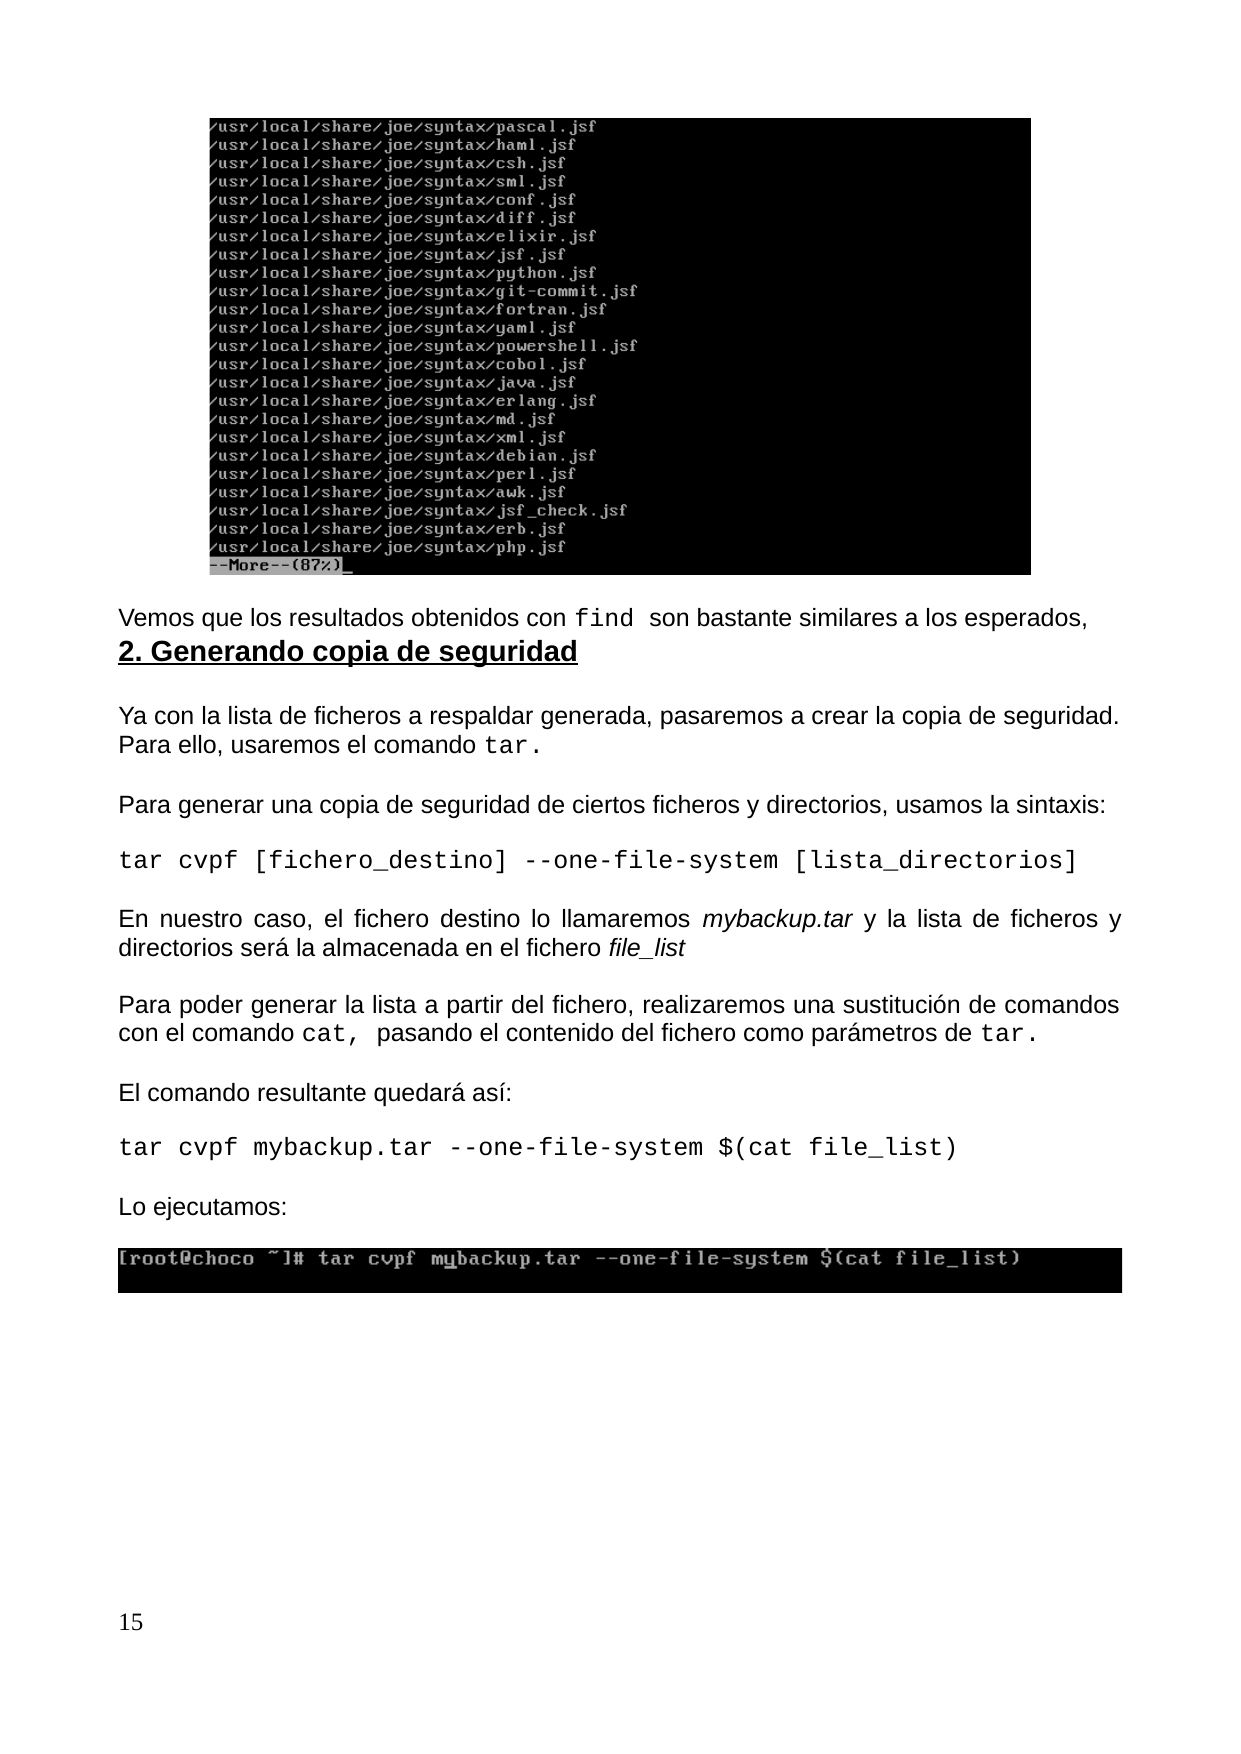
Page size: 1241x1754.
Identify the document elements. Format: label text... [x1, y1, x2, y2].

text Lo ejecutamos: [118, 1191, 1122, 1220]
text Para poder generar la lista a partir del fichero, realizaremos una sustitución de comandos con el comando cat, pasando el contenido del fichero como parámetros de tar. [118, 990, 1122, 1049]
text tar cvpf mybackup.tar --one-file-system $(cat file_list) [118, 1135, 1122, 1163]
text 2. Generando copia de seguridad [118, 634, 1122, 668]
text El comando resultante quedará así: [118, 1078, 1122, 1106]
picture [209, 118, 1031, 575]
text Vemos que los resultados obtenidos con find son bastante similares a los esperados, [118, 603, 1122, 634]
text tar cvpf [fichero_destino] --one-file-system [lista_directorios] [118, 847, 1122, 876]
picture [118, 1248, 1123, 1293]
text Para generar una copia de seguridad de ciertos ficheros y directorios, usamos la sintaxis: [118, 790, 1122, 818]
text Ya con la lista de ficheros a respaldar generada, pasaremos a crear la copia de seguridad. Para ello, usaremos el comando tar. [118, 701, 1122, 761]
text En nuestro caso, el fichero destino lo llamaremos mybackup.tar y la lista de ficheros y directorios será la almacenada en el fichero file_list [118, 904, 1122, 961]
